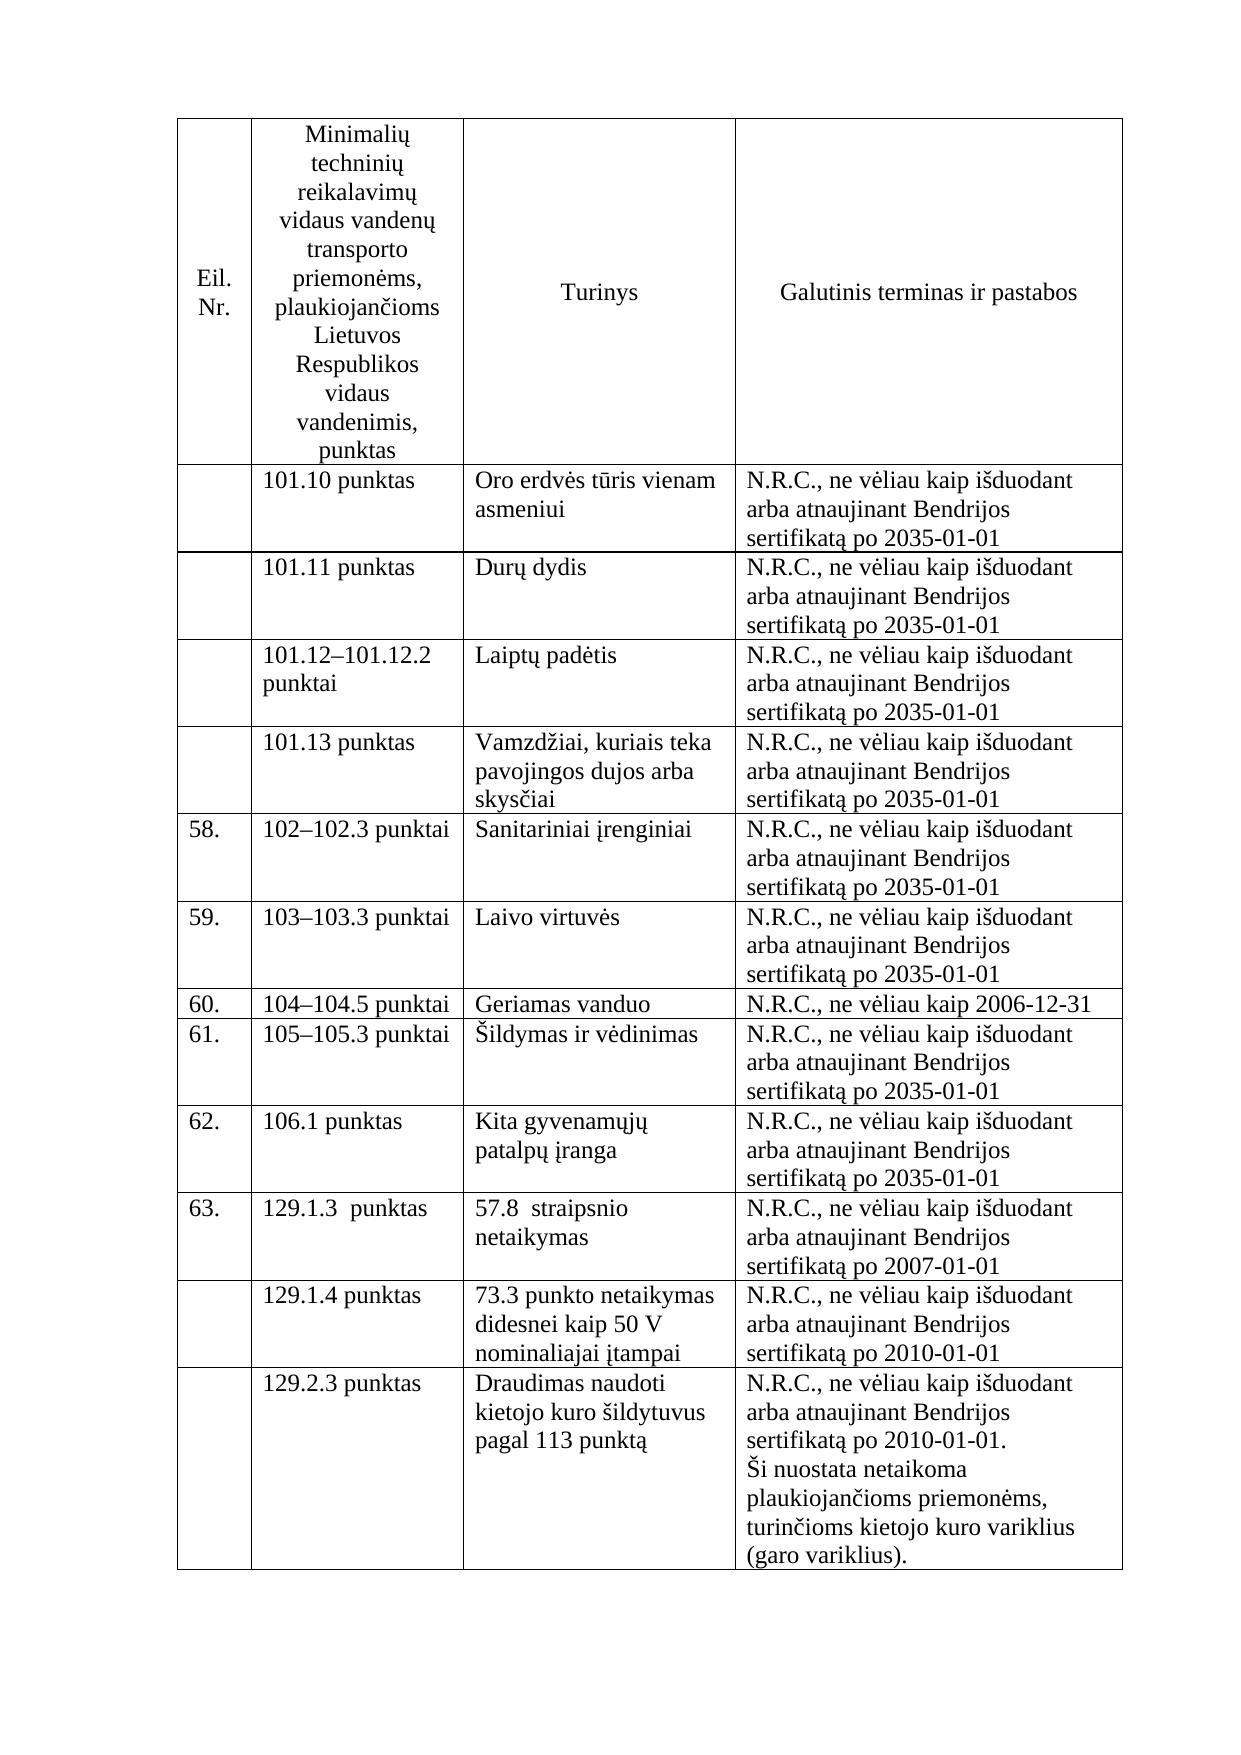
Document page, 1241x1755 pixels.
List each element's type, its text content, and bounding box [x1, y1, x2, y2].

table_cell 104–104.5 punktai [252, 989, 463, 1018]
table_cell N.R.C., ne vėliau kaip išduodant arba atnaujinant Bendrijos sertifikatą po 2035-01-01 [736, 553, 1122, 639]
table_cell 101.10 punktas [252, 465, 463, 551]
table_cell 57.8 straipsnio netaikymas [464, 1193, 735, 1279]
table_cell N.R.C., ne vėliau kaip išduodant arba atnaujinant Bendrijos sertifikatą po 2007-01-01 [736, 1193, 1122, 1279]
table_header Turinys [464, 119, 735, 464]
table_cell 103–103.3 punktai [252, 902, 463, 988]
table_cell 101.12–101.12.2 punktai [252, 640, 463, 726]
table_cell 106.1 punktas [252, 1106, 463, 1192]
table_cell N.R.C., ne vėliau kaip išduodant arba atnaujinant Bendrijos sertifikatą po 2035-01-01 [736, 902, 1122, 988]
table_cell 129.1.4 punktas [252, 1281, 463, 1367]
table_cell N.R.C., ne vėliau kaip išduodant arba atnaujinant Bendrijos sertifikatą po 2035-01-01 [736, 640, 1122, 726]
table_cell 101.11 punktas [252, 553, 463, 639]
table_cell 129.1.3 punktas [252, 1193, 463, 1279]
table_cell N.R.C., ne vėliau kaip išduodant arba atnaujinant Bendrijos sertifikatą po 2035-01-01 [736, 465, 1122, 551]
table_cell 102–102.3 punktai [252, 814, 463, 901]
table_cell N.R.C., ne vėliau kaip išduodant arba atnaujinant Bendrijos sertifikatą po 2035-01-01 [736, 727, 1122, 813]
table_cell Durų dydis [464, 553, 735, 639]
table_cell Kita gyvenamųjų patalpų įranga [464, 1106, 735, 1192]
table_cell Draudimas naudoti kietojo kuro šildytuvus pagal 113 punktą [464, 1368, 735, 1569]
table_cell [178, 640, 251, 726]
table_cell 129.2.3 punktas [252, 1368, 463, 1569]
table_cell [178, 465, 251, 551]
table_cell [178, 1281, 251, 1367]
table_cell Oro erdvės tūris vienam asmeniui [464, 465, 735, 551]
table_cell Vamzdžiai, kuriais teka pavojingos dujos arba skysčiai [464, 727, 735, 813]
table_cell 73.3 punkto netaikymas didesnei kaip 50 V nominaliajai įtampai [464, 1281, 735, 1367]
table_header Minimalių techninių reikalavimų vidaus vandenų transporto priemonėms, plaukiojančioms Lietuvos Respublikos vidaus vandenimis, punktas [252, 119, 463, 464]
table_cell 58. [178, 814, 251, 901]
table_cell 105–105.3 punktai [252, 1019, 463, 1105]
table_cell N.R.C., ne vėliau kaip 2006-12-31 [736, 989, 1122, 1018]
table_cell 101.13 punktas [252, 727, 463, 813]
table_cell N.R.C., ne vėliau kaip išduodant arba atnaujinant Bendrijos sertifikatą po 2035-01-01 [736, 814, 1122, 901]
table_header Galutinis terminas ir pastabos [736, 119, 1122, 464]
table_cell Laivo virtuvės [464, 902, 735, 988]
table_cell 62. [178, 1106, 251, 1192]
table_cell 60. [178, 989, 251, 1018]
table_cell Sanitariniai įrenginiai [464, 814, 735, 901]
table_cell N.R.C., ne vėliau kaip išduodant arba atnaujinant Bendrijos sertifikatą po 2035-01-01 [736, 1019, 1122, 1105]
table_header Eil. Nr. [178, 119, 251, 464]
table_cell 59. [178, 902, 251, 988]
table_cell 63. [178, 1193, 251, 1279]
table_cell Geriamas vanduo [464, 989, 735, 1018]
table_cell [178, 1368, 251, 1569]
table_cell Laiptų padėtis [464, 640, 735, 726]
table_cell 61. [178, 1019, 251, 1105]
table_cell [178, 727, 251, 813]
table_cell N.R.C., ne vėliau kaip išduodant arba atnaujinant Bendrijos sertifikatą po 2010-01-01. Ši nuostata netaikoma plaukiojančioms priemonėms, turinčioms kietojo kuro variklius (garo variklius). [736, 1368, 1122, 1569]
table_cell Šildymas ir vėdinimas [464, 1019, 735, 1105]
table_cell [178, 553, 251, 639]
table_cell N.R.C., ne vėliau kaip išduodant arba atnaujinant Bendrijos sertifikatą po 2010-01-01 [736, 1281, 1122, 1367]
table_cell N.R.C., ne vėliau kaip išduodant arba atnaujinant Bendrijos sertifikatą po 2035-01-01 [736, 1106, 1122, 1192]
